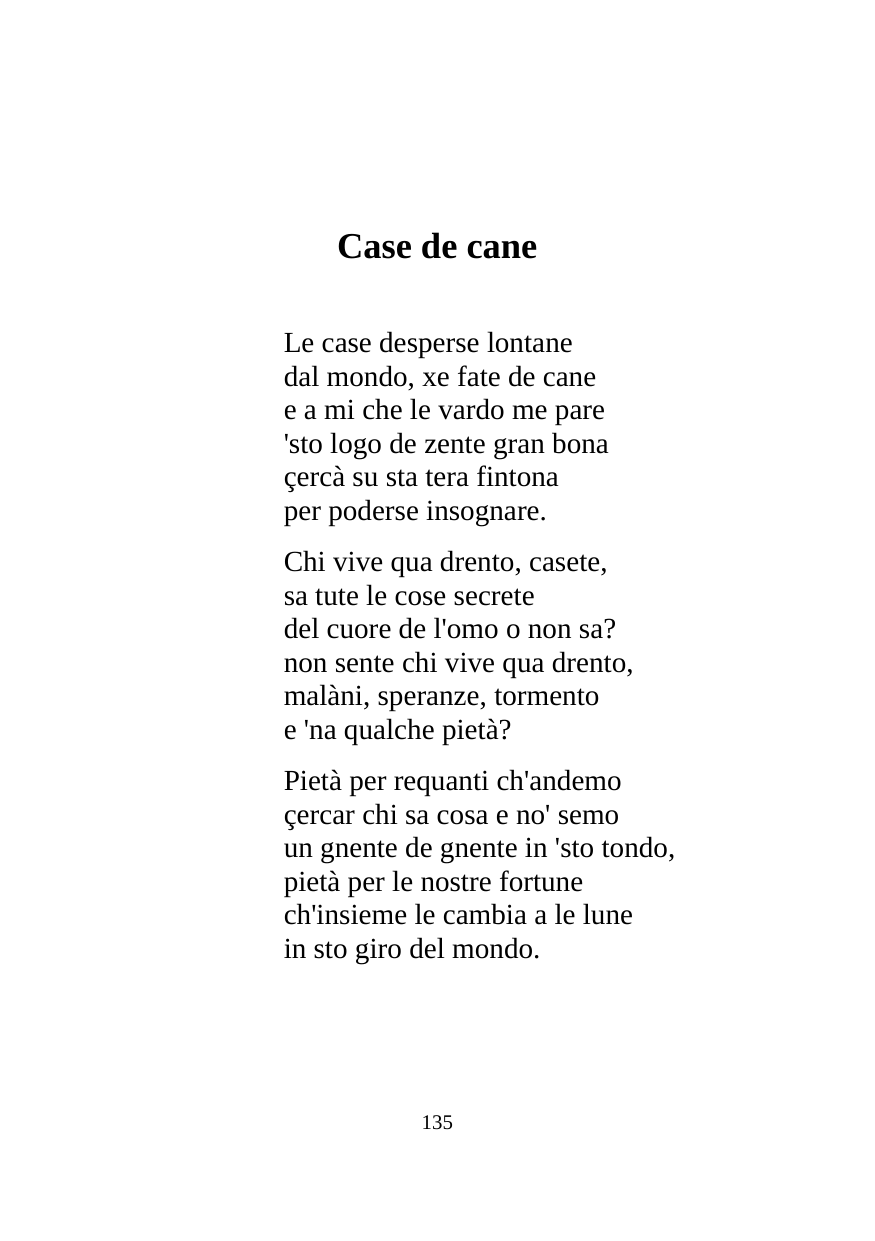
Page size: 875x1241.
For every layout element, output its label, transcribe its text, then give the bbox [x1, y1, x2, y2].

text Pietà per requanti ch'andemo çercar chi sa cosa e no' semo un gnente de gnente in 'sto tondo, pietà per le nostre fortune ch'insieme le cambia a le lune in sto giro del mondo. [283, 763, 768, 964]
subtitle Case de cane [106, 224, 768, 266]
text Chi vive qua drento, casete, sa tute le cose secrete del cuore de l'omo o non sa? non sente chi vive qua drento, malàni, speranze, tormento e 'na qualche pietà? [283, 544, 768, 746]
text Le case desperse lontane dal mondo, xe fate de cane e a mi che le vardo me pare 'sto logo de zente gran bona çercà su sta tera fintona per poderse insognare. [283, 325, 768, 527]
